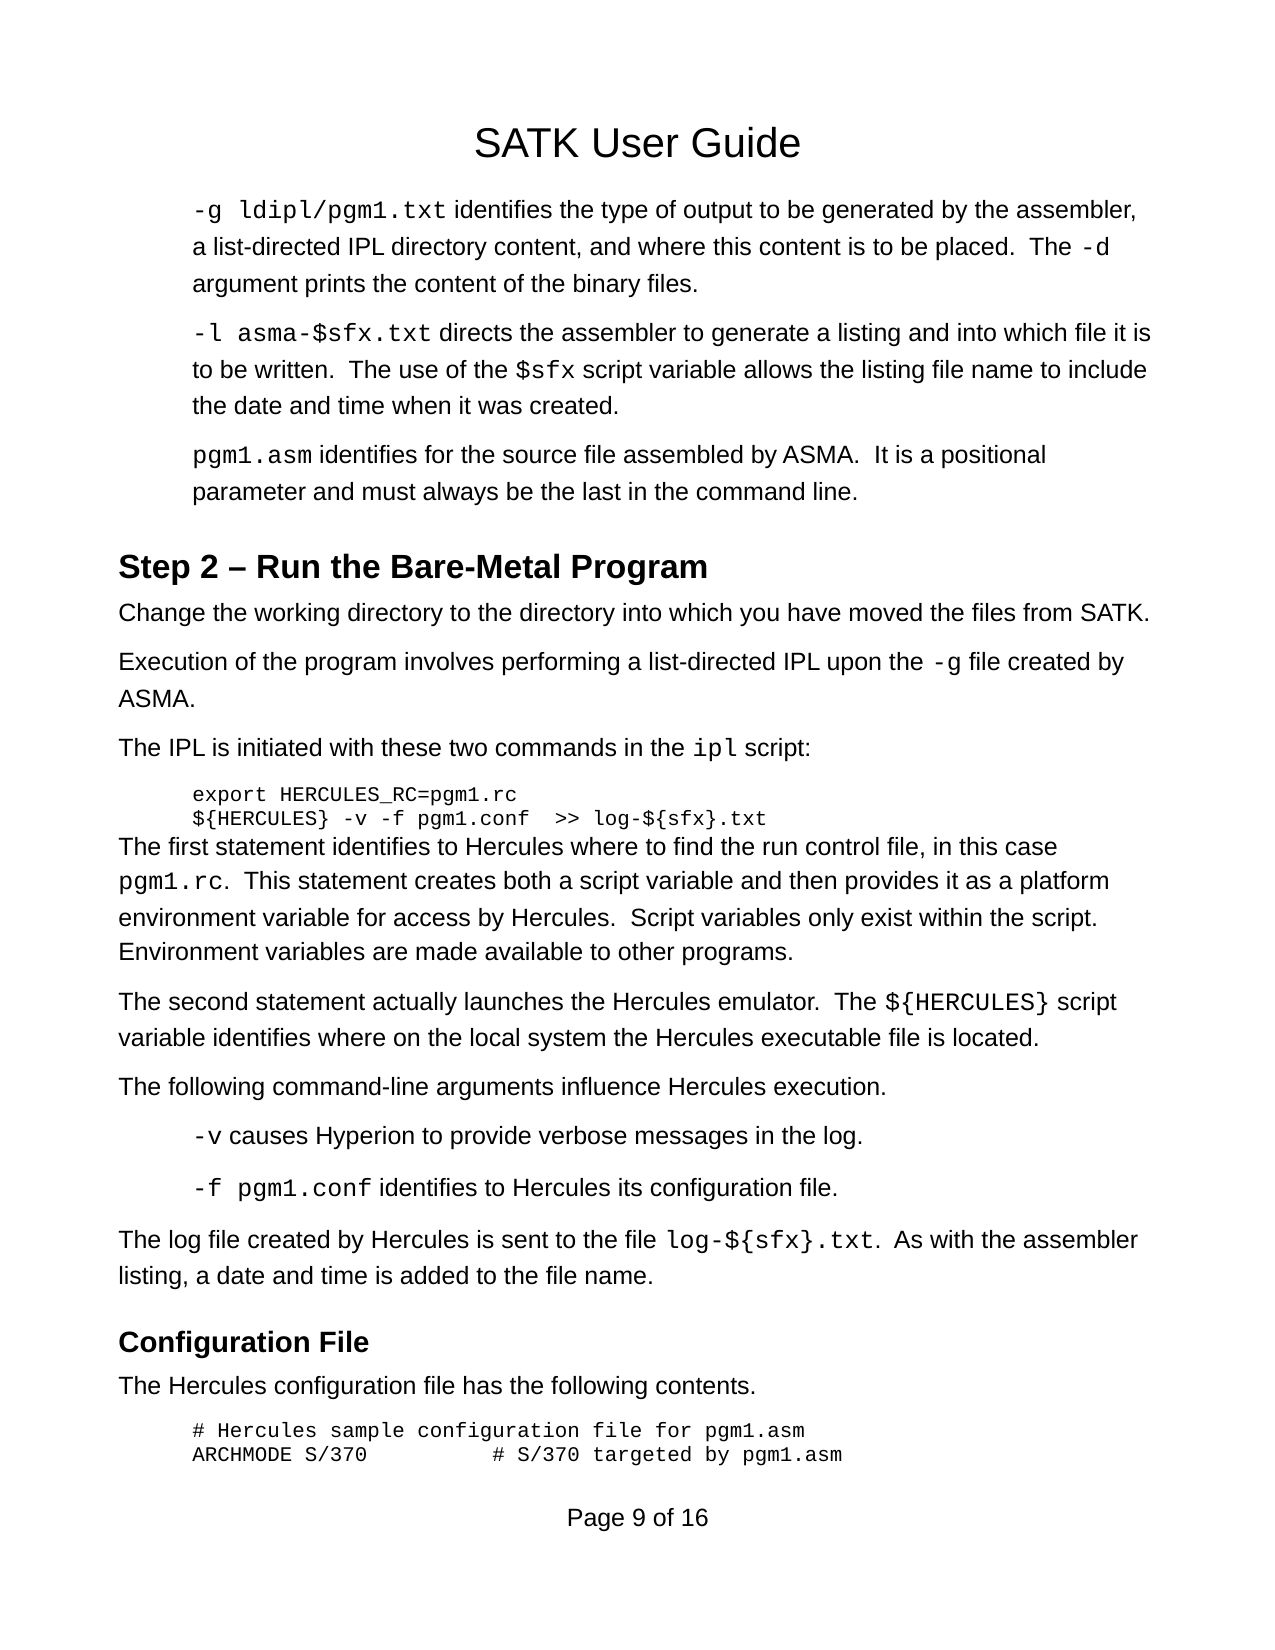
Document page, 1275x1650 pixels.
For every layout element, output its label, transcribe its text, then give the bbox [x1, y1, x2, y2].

text export HERCULES_RC=pgm1.rc [192, 784, 1157, 808]
text ARCHMODE S/370 # S/370 targeted by pgm1.asm [192, 1444, 1157, 1467]
text ${HERCULES} -v -f pgm1.conf >> log-${sfx}.txt [192, 808, 1157, 832]
text The second statement actually launches the Hercules emulator. The ${HERCULES} script variable identifies where on the local system the Hercules executable file is located. [118, 986, 1157, 1052]
text The IPL is initiated with these two commands in the ipl script: [118, 733, 1157, 764]
text Change the working directory to the directory into which you have moved the files from SATK. [118, 598, 1157, 627]
text The log file created by Hercules is sent to the file log-${sfx}.txt. As with the assembler listing, a date and time is added to the file name. [118, 1224, 1157, 1290]
subtitle Step 2 – Run the Bare-Metal Program [118, 547, 1157, 586]
text -g ldipl/pgm1.txt identifies the type of output to be generated by the assembler, a list-directed IPL directory content, and where this content is to be placed. The -d argument prints the content of the binary files. [192, 196, 1157, 298]
text -f pgm1.conf identifies to Hercules its configuration file. [192, 1173, 1157, 1204]
text -l asma-$sfx.txt directs the assembler to generate a listing and into which file it is to be written. The use of the $sfx script variable allows the listing file name to include the date and time when it was created. [192, 318, 1157, 420]
subtitle Configuration File [118, 1325, 1157, 1359]
text The first statement identifies to Hercules where to find the run control file, in this case pgm1.rc. This statement creates both a script variable and then provides it as a platform environment variable for access by Hercules. Script variables only exist within the script. Environment variables are made available to other programs. [118, 832, 1157, 966]
text The following command-line arguments influence Hercules execution. [118, 1072, 1157, 1101]
text -v causes Hyperion to provide verbose messages in the log. [192, 1121, 1157, 1152]
text Execution of the program involves performing a list-directed IPL upon the -g file created by ASMA. [118, 647, 1157, 712]
text # Hercules sample configuration file for pgm1.asm [192, 1420, 1157, 1444]
text pgm1.asm identifies for the source file assembled by ASMA. It is a positional parameter and must always be the last in the command line. [192, 440, 1157, 506]
text The Hercules configuration file has the following contents. [118, 1371, 1157, 1400]
